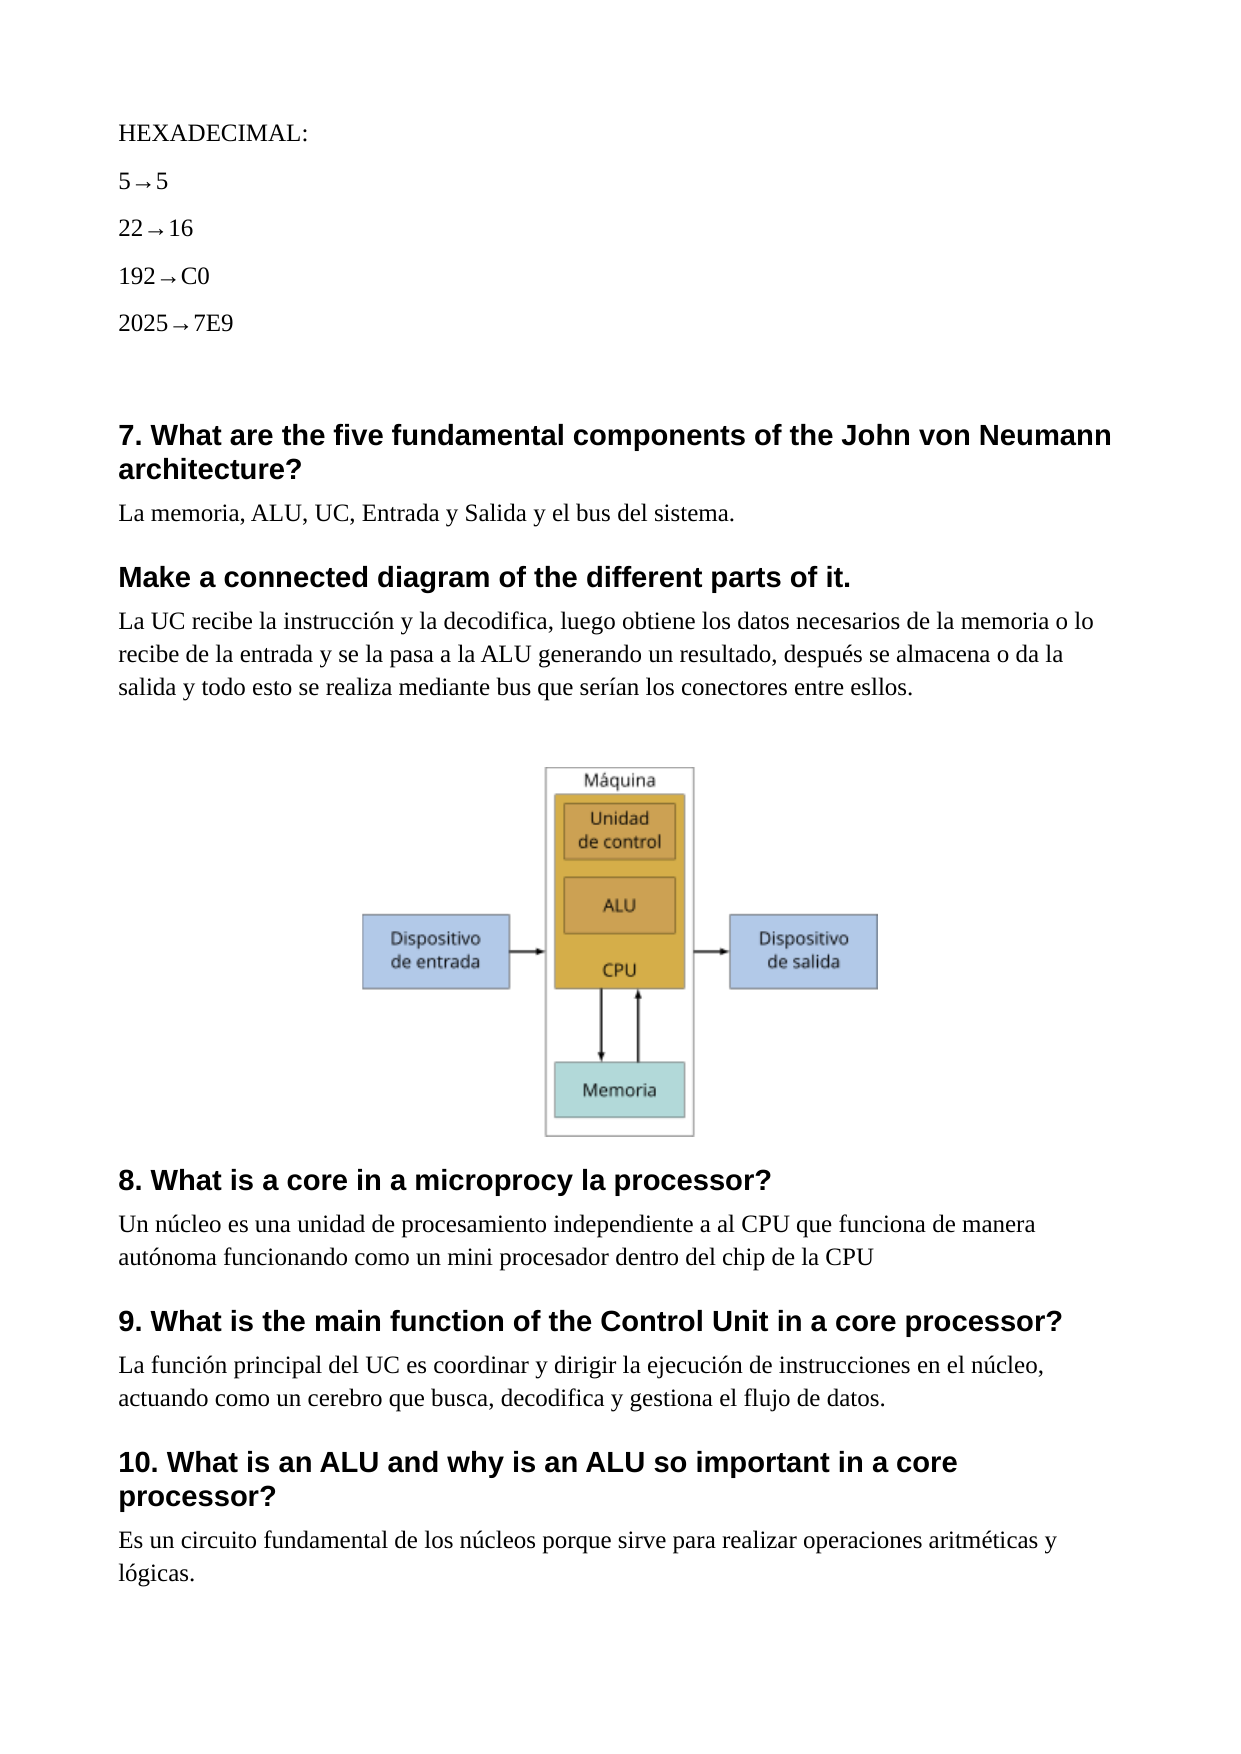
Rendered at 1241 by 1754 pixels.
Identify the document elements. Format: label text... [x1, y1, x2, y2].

text La función principal del UC es coordinar y dirigir la ejecución de instrucciones en el núcleo, actuando como un cerebro que busca, decodifica y gestiona el flujo de datos. [118, 1350, 1122, 1412]
text 2025→7E9 [118, 308, 1122, 337]
subtitle 8. What is a core in a microprocy la processor? [118, 1163, 1122, 1196]
subtitle Make a connected diagram of the different parts of it. [118, 560, 1122, 594]
text Un núcleo es una unidad de procesamiento independiente a al CPU que funciona de manera autónoma funcionando como un mini procesador dentro del chip de la CPU [118, 1209, 1122, 1271]
subtitle 9. What is the main function of the Control Unit in a core processor? [118, 1304, 1122, 1338]
text 5→5 [118, 166, 1122, 194]
text 22→16 [118, 213, 1122, 242]
text 192→C0 [118, 261, 1122, 290]
text La memoria, ALU, UC, Entrada y Salida y el bus del sistema. [118, 498, 1122, 527]
picture [362, 767, 878, 1137]
text La UC recibe la instrucción y la decodifica, luego obtiene los datos necesarios de la memoria o lo recibe de la entrada y se la pasa a la ALU generando un resultado, después se almacena o da la salida y todo esto se realiza mediante bus que serían los conectores entre esllos. [118, 606, 1122, 701]
subtitle 7. What are the five fundamental components of the John von Neumann architecture? [118, 418, 1122, 485]
text HEXADECIMAL: [118, 118, 1122, 147]
text Es un circuito fundamental de los núcleos porque sirve para realizar operaciones aritméticas y lógicas. [118, 1525, 1122, 1587]
subtitle 10. What is an ALU and why is an ALU so important in a core processor? [118, 1445, 1122, 1512]
